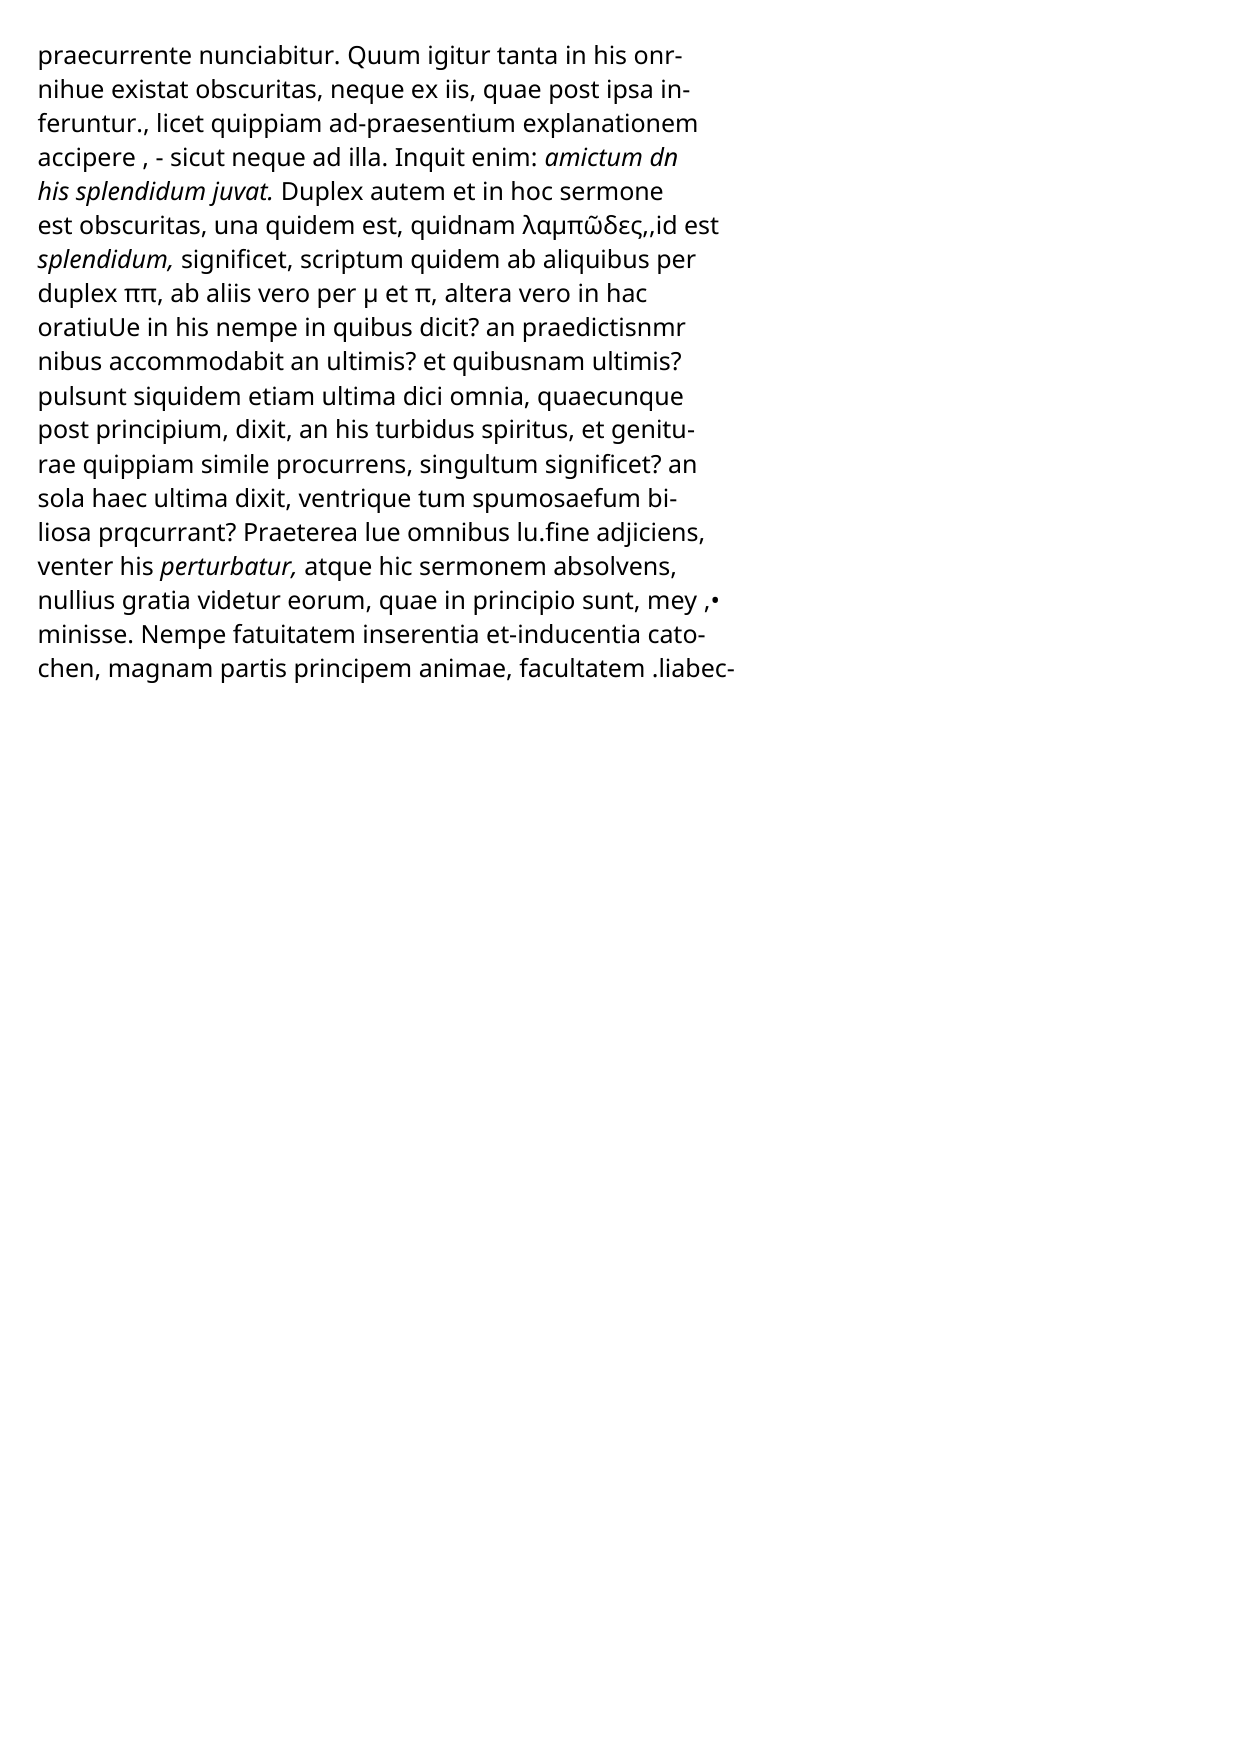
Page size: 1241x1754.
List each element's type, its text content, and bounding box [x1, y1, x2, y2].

text praecurrente nunciabitur. Quum igitur tanta in his onr- nihue existat obscuritas, neque ex iis, quae post ipsa in- feruntur., licet quippiam ad-praesentium explanationem accipere , - sicut neque ad illa. Inquit enim: amictum dn his splendidum juvat. Duplex autem et in hoc sermone est obscuritas, una quidem est, quidnam λαμπῶδες,,id est splendidum, significet, scriptum quidem ab aliquibus per duplex ππ, ab aliis vero per μ et π, altera vero in hac oratiuUe in his nempe in quibus dicit? an praedictisnmr nibus accommodabit an ultimis? et quibusnam ultimis? pulsunt siquidem etiam ultima dici omnia, quaecunque post principium, dixit, an his turbidus spiritus, et genitu- rae quippiam simile procurrens, singultum significet? an sola haec ultima dixit, ventrique tum spumosaefum bi- liosa prqcurrant? Praeterea lue omnibus lu.fine adjiciens, venter his perturbatur, atque hic sermonem absolvens, nullius gratia videtur eorum, quae in principio sunt, mey ,• minisse. Nempe fatuitatem inserentia et-inducentia cato- chen, magnam partis principem animae, facultatem .liabec- [37, 37, 1203, 685]
